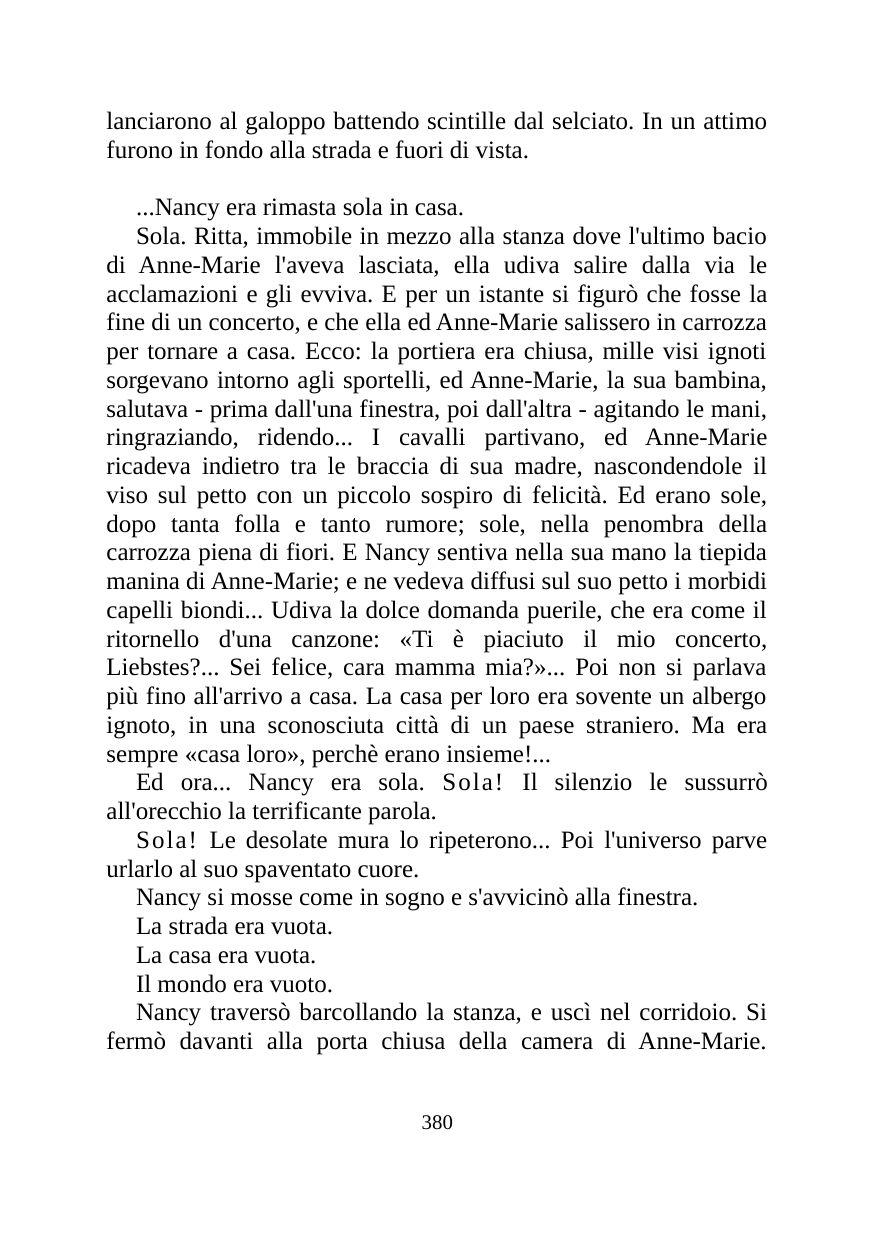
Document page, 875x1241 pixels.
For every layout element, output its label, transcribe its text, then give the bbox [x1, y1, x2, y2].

text Sola! Le desolate mura lo ripeterono... Poi l'universo parve urlarlo al suo spaventato cuore. [106, 825, 768, 882]
text Sola. Ritta, immobile in mezzo alla stanza dove l'ultimo bacio di Anne-Marie l'aveva lasciata, ella udiva salire dalla via le acclamazioni e gli evviva. E per un istante si figurò che fosse la fine di un concerto, e che ella ed Anne-Marie salissero in carrozza per tornare a casa. Ecco: la portiera era chiusa, mille visi ignoti sorgevano intorno agli sportelli, ed Anne-Marie, la sua bambina, salutava - prima dall'una finestra, poi dall'altra - agitando le mani, ringraziando, ridendo... I cavalli partivano, ed Anne-Marie ricadeva indietro tra le braccia di sua madre, nascondendole il viso sul petto con un piccolo sospiro di felicità. Ed erano sole, dopo tanta folla e tanto rumore; sole, nella penombra della carrozza piena di fiori. E Nancy sentiva nella sua mano la tiepida manina di Anne-Marie; e ne vedeva diffusi sul suo petto i morbidi capelli biondi... Udiva la dolce domanda puerile, che era come il ritornello d'una canzone: «Ti è piaciuto il mio concerto, Liebstes?... Sei felice, cara mamma mia?»... Poi non si parlava più fino all'arrivo a casa. La casa per loro era sovente un albergo ignoto, in una sconosciuta città di un paese straniero. Ma era sempre «casa loro», perchè erano insieme!... [106, 221, 768, 767]
text La casa era vuota. [106, 940, 768, 969]
text Ed ora... Nancy era sola. Sola! Il silenzio le sussurrò all'orecchio la terrificante parola. [106, 767, 768, 825]
text Nancy traversò barcollando la stanza, e uscì nel corridoio. Si fermò davanti alla porta chiusa della camera di Anne-Marie. [106, 997, 768, 1055]
text Nancy si mosse come in sogno e s'avvicinò alla finestra. [106, 882, 768, 911]
text La strada era vuota. [106, 911, 768, 940]
text lanciarono al galoppo battendo scintille dal selciato. In un attimo furono in fondo alla strada e fuori di vista. [106, 106, 768, 164]
text Il mondo era vuoto. [106, 969, 768, 997]
text ...Nancy era rimasta sola in casa. [106, 192, 768, 221]
